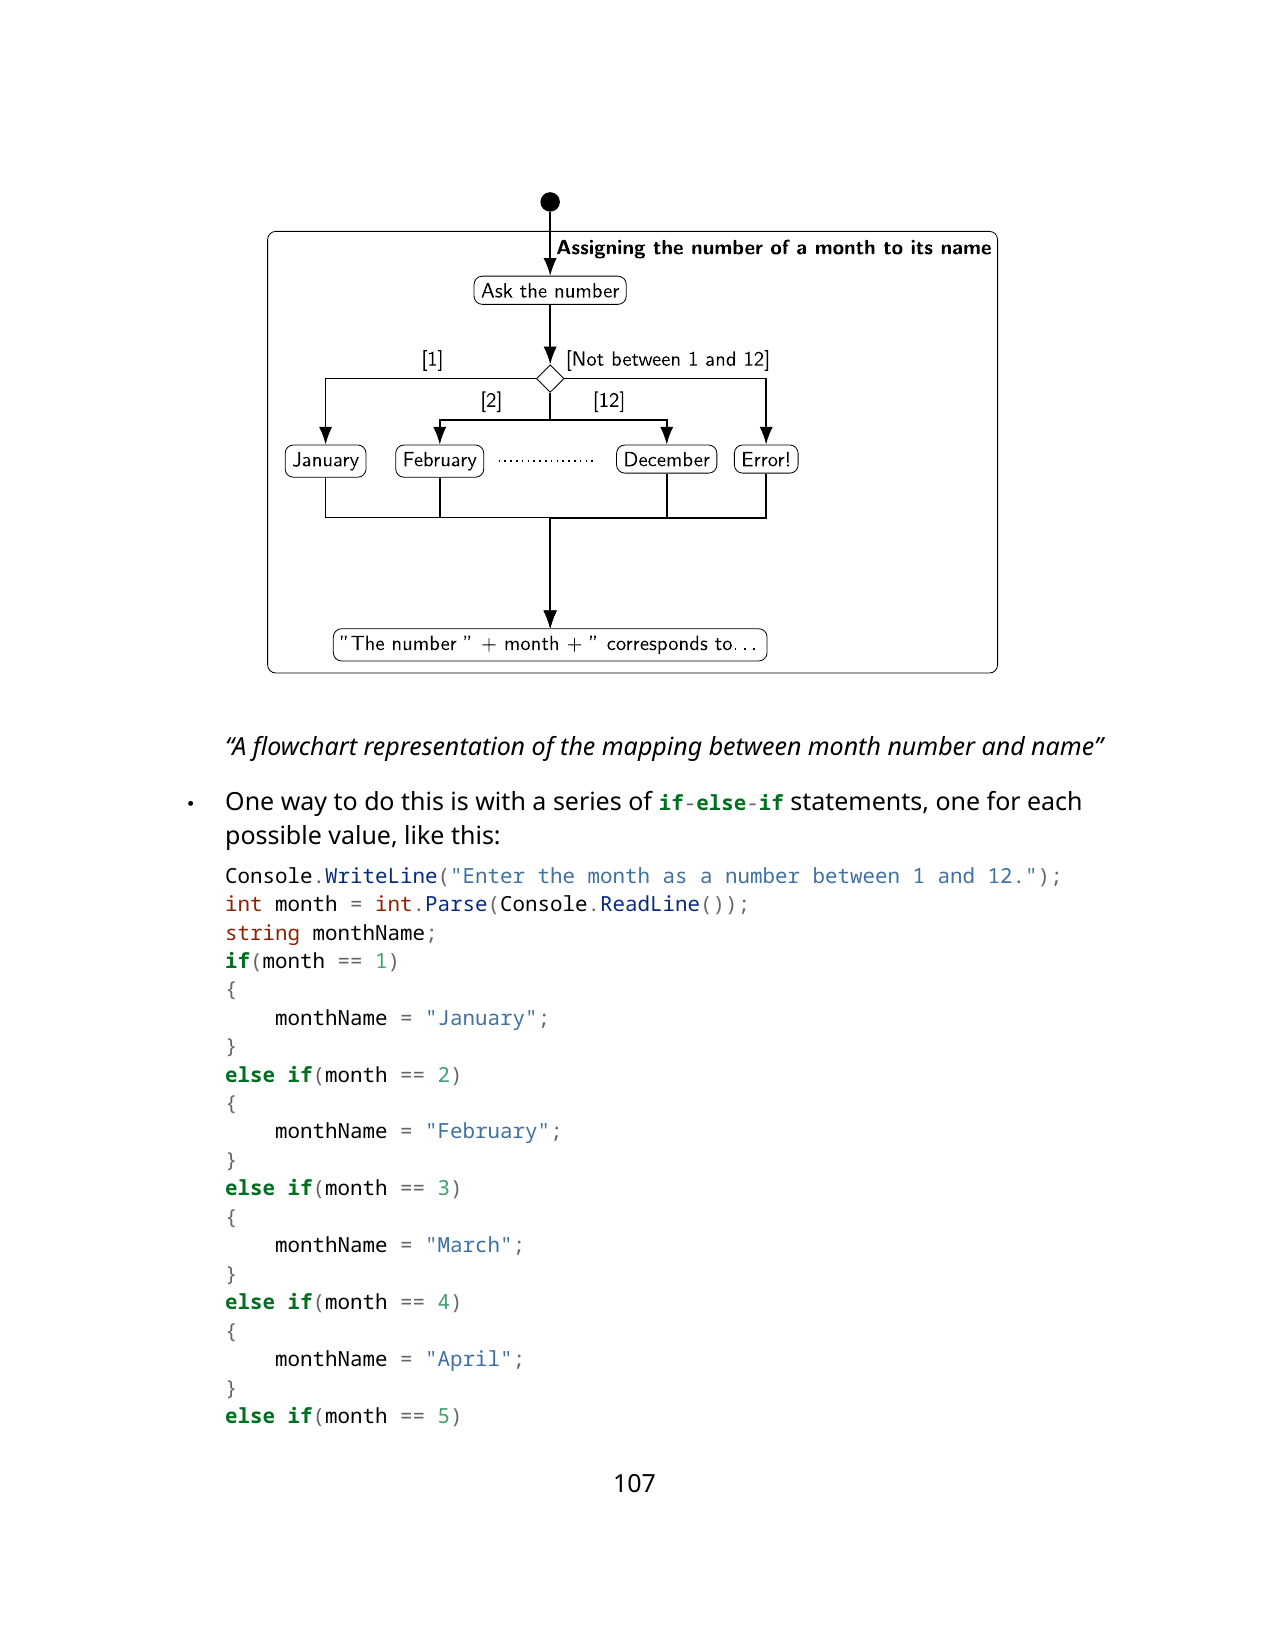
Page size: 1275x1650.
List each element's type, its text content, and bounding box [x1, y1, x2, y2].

list { [187, 1316, 1125, 1344]
list string monthName; [187, 918, 1125, 946]
list { [187, 1088, 1125, 1117]
list int month = int.Parse(Console.ReadLine()); [187, 889, 1125, 918]
list } [187, 1259, 1125, 1287]
list } [187, 1145, 1125, 1173]
list else if(month == 3) [187, 1173, 1125, 1202]
list Console.WriteLine("Enter the month as a number between 1 and 12."); [187, 861, 1125, 889]
list } [187, 1031, 1125, 1060]
list else if(month == 2) [187, 1060, 1125, 1088]
list monthName = "February"; [187, 1117, 1125, 1145]
list else if(month == 4) [187, 1287, 1125, 1316]
list if(month == 1) [187, 946, 1125, 974]
list { [187, 974, 1125, 1003]
list monthName = "January"; [187, 1003, 1125, 1031]
list { [187, 1202, 1125, 1230]
list else if(month == 5) [187, 1401, 1125, 1429]
list } [187, 1373, 1125, 1401]
list monthName = "April"; [187, 1344, 1125, 1373]
list One way to do this is with a series of if-else-if statements, one for each possible value, like this: [187, 784, 1125, 852]
list monthName = "March"; [187, 1230, 1125, 1259]
list “A flowchart representation of the mapping between month number and name” [187, 728, 1125, 762]
